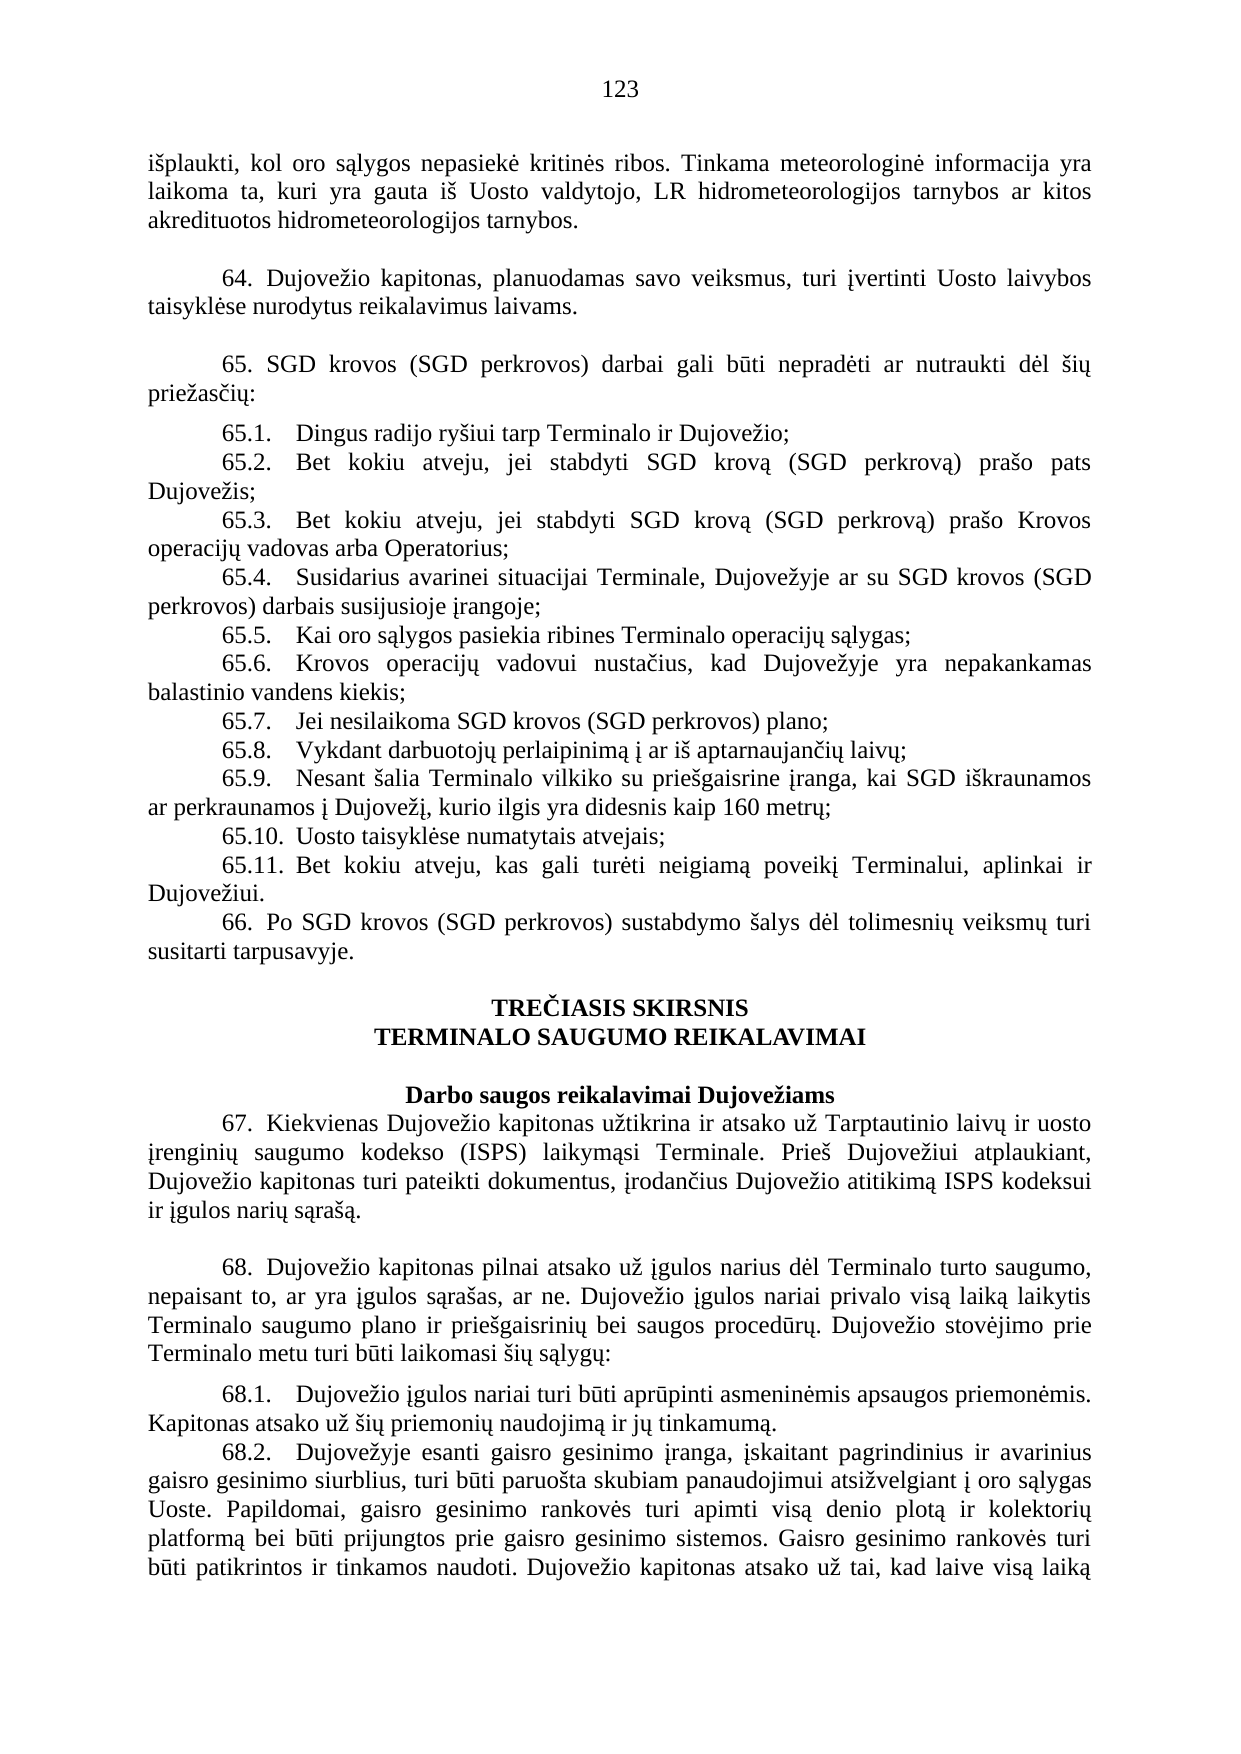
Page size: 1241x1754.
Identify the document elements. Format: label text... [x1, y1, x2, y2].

text 65.6. Krovos operacijų vadovui nustačius, kad Dujovežyje yra nepakankamas balastinio vandens kiekis; [148, 648, 1092, 706]
text Darbo saugos reikalavimai Dujovežiams [148, 1080, 1092, 1108]
text 65.1. Dingus radijo ryšiui tarp Terminalo ir Dujovežio; [148, 418, 1092, 447]
text 68.1. Dujovežio įgulos nariai turi būti aprūpinti asmeninėmis apsaugos priemonėmis. Kapitonas atsako už šių priemonių naudojimą ir jų tinkamumą. [148, 1379, 1092, 1437]
text 68.2. Dujovežyje esanti gaisro gesinimo įranga, įskaitant pagrindinius ir avarinius gaisro gesinimo siurblius, turi būti paruošta skubiam panaudojimui atsižvelgiant į oro sąlygas Uoste. Papildomai, gaisro gesinimo rankovės turi apimti visą denio plotą ir kolektorių platformą bei būti prijungtos prie gaisro gesinimo sistemos. Gaisro gesinimo rankovės turi būti patikrintos ir tinkamos naudoti. Dujovežio kapitonas atsako už tai, kad laive visą laiką [148, 1437, 1092, 1580]
text 64. Dujovežio kapitonas, planuodamas savo veiksmus, turi įvertinti Uosto laivybos taisyklėse nurodytus reikalavimus laivams. [148, 263, 1092, 320]
text 65.4. Susidarius avarinei situacijai Terminale, Dujovežyje ar su SGD krovos (SGD perkrovos) darbais susijusioje įrangoje; [148, 562, 1092, 620]
text 65. SGD krovos (SGD perkrovos) darbai gali būti nepradėti ar nutraukti dėl šių priežasčių: [148, 349, 1092, 406]
text 65.2. Bet kokiu atveju, jei stabdyti SGD krovą (SGD perkrovą) prašo pats Dujovežis; [148, 447, 1092, 505]
text 65.7. Jei nesilaikoma SGD krovos (SGD perkrovos) plano; [148, 706, 1092, 735]
text 67. Kiekvienas Dujovežio kapitonas užtikrina ir atsako už Tarptautinio laivų ir uosto įrenginių saugumo kodekso (ISPS) laikymąsi Terminale. Prieš Dujovežiui atplaukiant, Dujovežio kapitonas turi pateikti dokumentus, įrodančius Dujovežio atitikimą ISPS kodeksui ir įgulos narių sąrašą. [148, 1108, 1092, 1223]
text išplaukti, kol oro sąlygos nepasiekė kritinės ribos. Tinkama meteorologinė informacija yra laikoma ta, kuri yra gauta iš Uosto valdytojo, LR hidrometeorologijos tarnybos ar kitos akredituotos hidrometeorologijos tarnybos. [148, 148, 1092, 234]
text 66. Po SGD krovos (SGD perkrovos) sustabdymo šalys dėl tolimesnių veiksmų turi susitarti tarpusavyje. [148, 907, 1092, 965]
text 65.9. Nesant šalia Terminalo vilkiko su priešgaisrine įranga, kai SGD iškraunamos ar perkraunamos į Dujovežį, kurio ilgis yra didesnis kaip 160 metrų; [148, 763, 1092, 821]
text 65.11. Bet kokiu atveju, kas gali turėti neigiamą poveikį Terminalui, aplinkai ir Dujovežiui. [148, 850, 1092, 907]
text 65.10. Uosto taisyklėse numatytais atvejais; [148, 821, 1092, 850]
text 65.5. Kai oro sąlygos pasiekia ribines Terminalo operacijų sąlygas; [148, 620, 1092, 648]
text 68. Dujovežio kapitonas pilnai atsako už įgulos narius dėl Terminalo turto saugumo, nepaisant to, ar yra įgulos sąrašas, ar ne. Dujovežio įgulos nariai privalo visą laiką laikytis Terminalo saugumo plano ir priešgaisrinių bei saugos procedūrų. Dujovežio stovėjimo prie Terminalo metu turi būti laikomasi šių sąlygų: [148, 1252, 1092, 1367]
text 65.8. Vykdant darbuotojų perlaipinimą į ar iš aptarnaujančių laivų; [148, 735, 1092, 763]
text 65.3. Bet kokiu atveju, jei stabdyti SGD krovą (SGD perkrovą) prašo Krovos operacijų vadovas arba Operatorius; [148, 505, 1092, 562]
text TREČIASIS SKIRSNIS TERMINALO SAUGUMO REIKALAVIMAI [148, 993, 1092, 1051]
